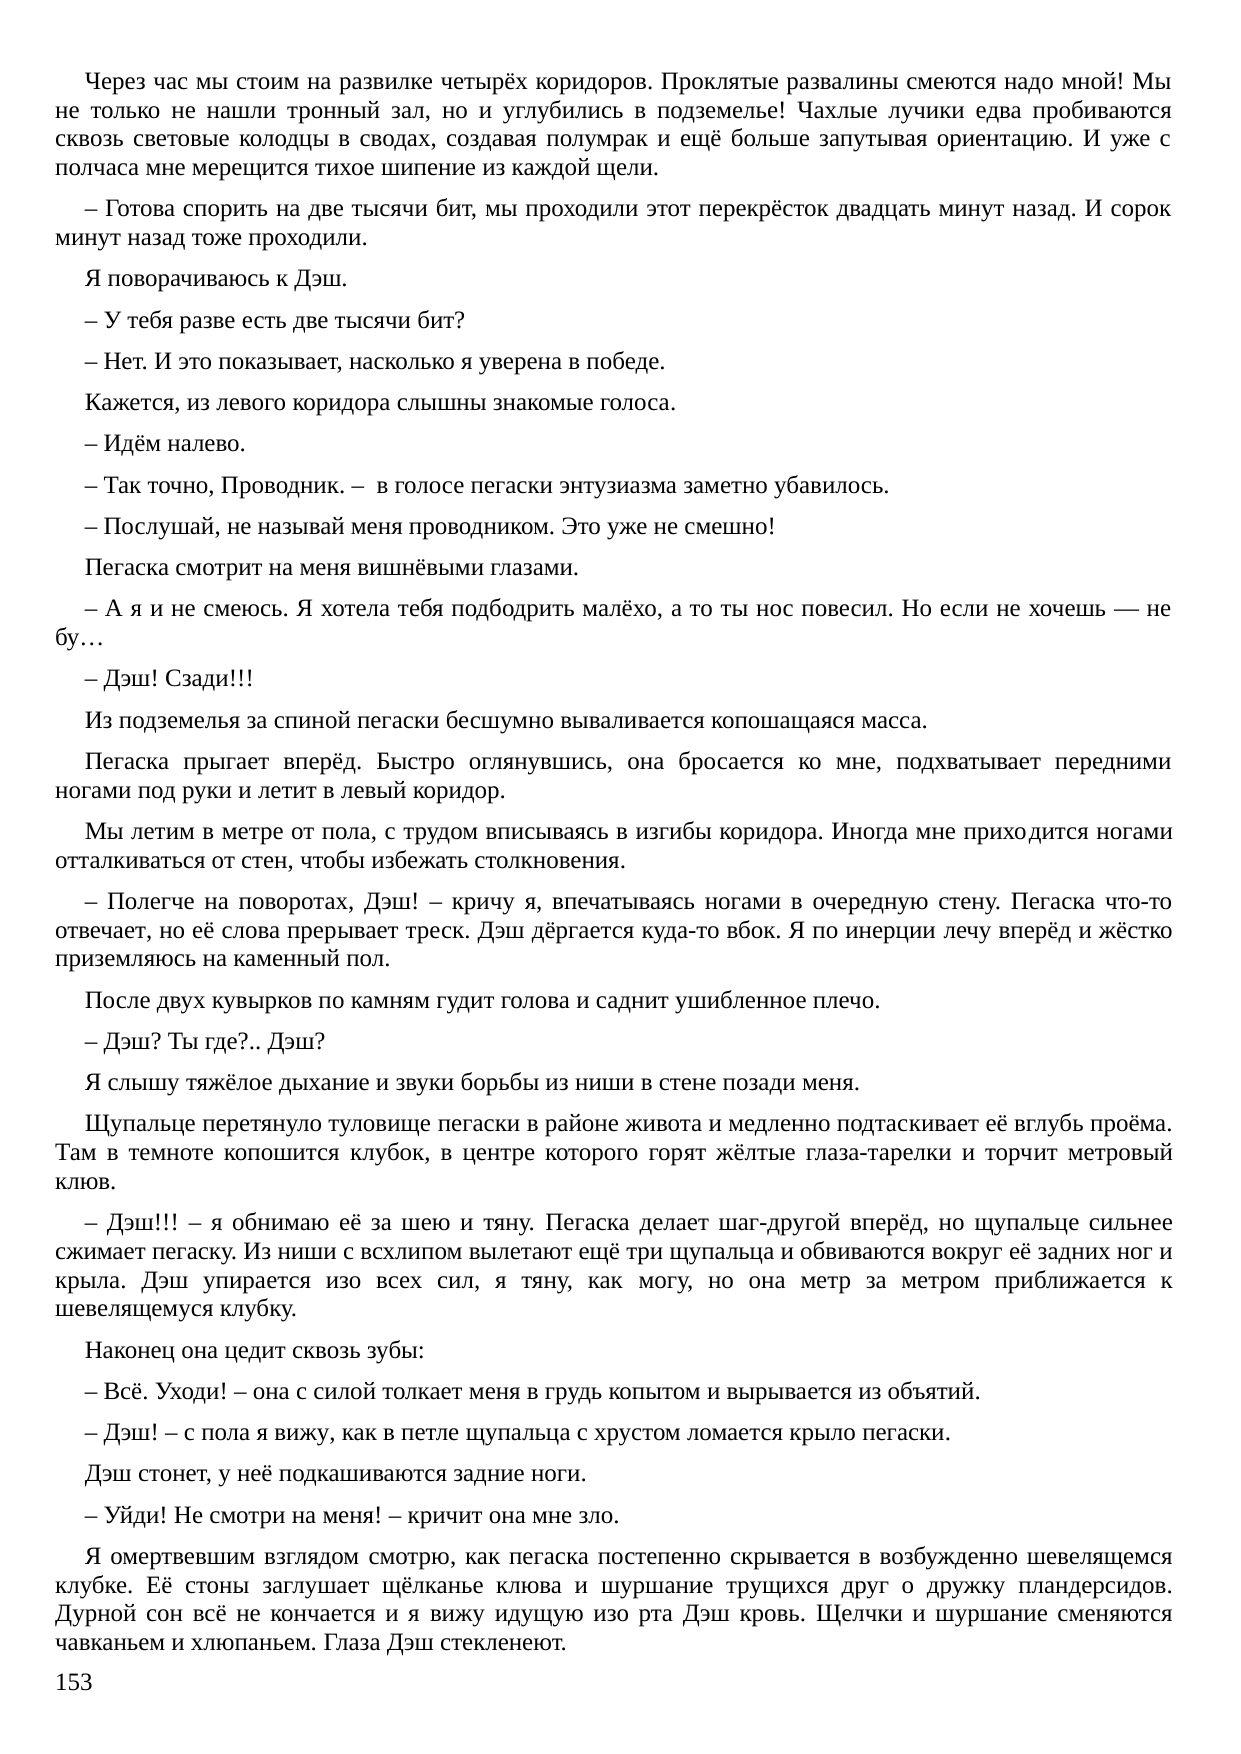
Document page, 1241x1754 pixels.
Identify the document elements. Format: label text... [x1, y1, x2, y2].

text Я слышу тяжёлое дыхание и звуки борьбы из ниши в стене позади меня. [55, 1067, 1173, 1096]
text Через час мы стоим на развилке четырёх коридоров. Проклятые развалины смеются надо мной! Мы не только не нашли тронный зал, но и углубились в подземелье! Чахлые лучики едва пробиваются сквозь световые колодцы в сводах, создавая полумрак и ещё больше запутывая ориентацию. И уже с полчаса мне мерещится тихое шипение из каждой щели. [55, 66, 1173, 181]
text – Послушай, не называй меня проводником. Это уже не смешно! [55, 511, 1173, 540]
text Дэш стонет, у неё подкашиваются задние ноги. [55, 1458, 1173, 1487]
text Пегаска смотрит на меня вишнёвыми глазами. [55, 552, 1173, 581]
text Пегаска прыгает вперёд. Быстро оглянувшись, она бросается ко мне, подхватывает передними ногами под руки и летит в левый коридор. [55, 746, 1173, 803]
text – А я и не смеюсь. Я хотела тебя подбодрить малёхо, а то ты нос повесил. Но если не хочешь — не бу… [55, 593, 1173, 651]
text Я поворачиваюсь к Дэш. [55, 263, 1173, 292]
text – Так точно, Проводник. – в голосе пегаски энтузиазма заметно убавилось. [55, 470, 1173, 498]
text Я омертвевшим взглядом смотрю, как пегаска постепенно скрывается в возбужденно шевелящемся клубке. Её стоны заглушает щёлканье клюва и шуршание трущихся друг о дружку пландерсидов. Дурной сон всё не кончается и я вижу идущую изо рта Дэш кровь. Щелчки и шуршание сменяются чавканьем и хлюпаньем. Глаза Дэш стекленеют. [55, 1541, 1173, 1656]
text – Полегче на поворотах, Дэш! – кричу я, впечатываясь ногами в очередную стену. Пегаска что-то отвечает, но её слова прерывает треск. Дэш дёргается куда-то вбок. Я по инерции лечу вперёд и жёстко приземляюсь на каменный пол. [55, 886, 1173, 972]
text Из подземелья за спиной пегаски бесшумно вываливается копошащаяся масса. [55, 705, 1173, 733]
text Наконец она цедит сквозь зубы: [55, 1335, 1173, 1363]
text – Всё. Уходи! – она с силой толкает меня в грудь копытом и вырывается из объятий. [55, 1376, 1173, 1405]
text – Дэш! Сзади!!! [55, 663, 1173, 692]
text После двух кувырков по камням гудит голова и саднит ушибленное плечо. [55, 985, 1173, 1013]
text – Дэш! – с пола я вижу, как в петле щупальца с хрустом ломается крыло пегаски. [55, 1417, 1173, 1446]
text – Идём налево. [55, 428, 1173, 457]
text – Уйди! Не смотри на меня! – кричит она мне зло. [55, 1500, 1173, 1528]
text Щупальце перетянуло туловище пегаски в районе живота и медленно подтаскивает её вглубь проёма. Там в темноте копошится клубок, в центре которого горят жёлтые глаза-тарелки и торчит метровый клюв. [55, 1108, 1173, 1195]
text Кажется, из левого коридора слышны знакомые голоса. [55, 387, 1173, 416]
text – Готова спорить на две тысячи бит, мы проходили этот перекрёсток двадцать минут назад. И сорок минут назад тоже проходили. [55, 193, 1173, 251]
text – У тебя разве есть две тысячи бит? [55, 305, 1173, 333]
text – Нет. И это показывает, насколько я уверена в победе. [55, 346, 1173, 375]
text Мы летим в метре от пола, с трудом вписываясь в изгибы коридора. Иногда мне приходится ногами отталкиваться от стен, чтобы избежать столкновения. [55, 816, 1173, 873]
text – Дэш? Ты где?.. Дэш? [55, 1026, 1173, 1055]
text – Дэш!!! – я обнимаю её за шею и тяну. Пегаска делает шаг-другой вперёд, но щупальце сильнее сжимает пегаску. Из ниши с всхлипом вылетают ещё три щупальца и обвиваются вокруг её задних ног и крыла. Дэш упирается изо всех сил, я тяну, как могу, но она метр за метром приближается к шевелящемуся клубку. [55, 1207, 1173, 1322]
